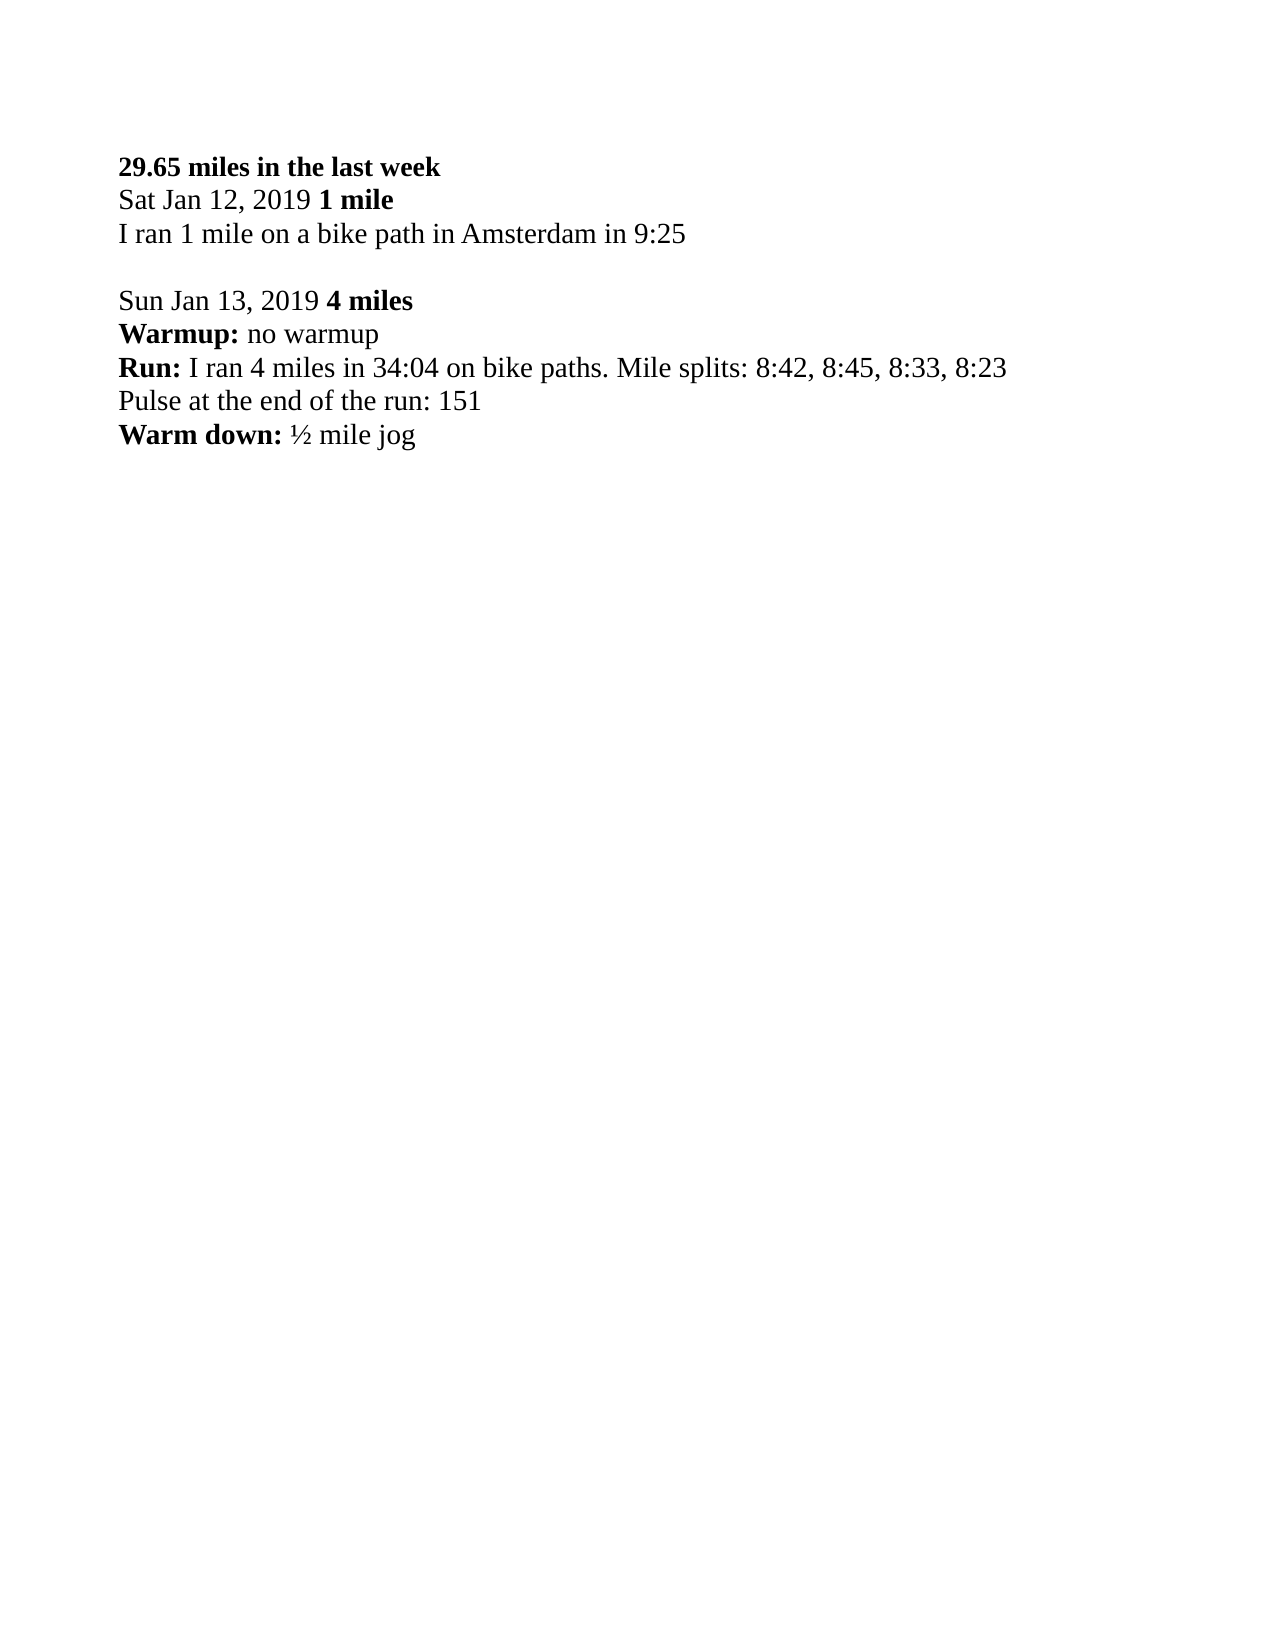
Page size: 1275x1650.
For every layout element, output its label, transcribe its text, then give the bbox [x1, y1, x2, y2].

text Sun Jan 13, 2019 4 miles [118, 283, 1161, 316]
text I ran 1 mile on a bike path in Amsterdam in 9:25 [118, 216, 1161, 249]
text 29.65 miles in the last week [118, 150, 1161, 182]
text Sat Jan 12, 2019 1 mile [118, 182, 1161, 216]
text Pulse at the end of the run: 151 [118, 383, 1161, 417]
text Warm down: ½ mile jog [118, 417, 1161, 451]
text Run: I ran 4 miles in 34:04 on bike paths. Mile splits: 8:42, 8:45, 8:33, 8:23 [118, 350, 1161, 383]
text Warmup: no warmup [118, 316, 1161, 350]
